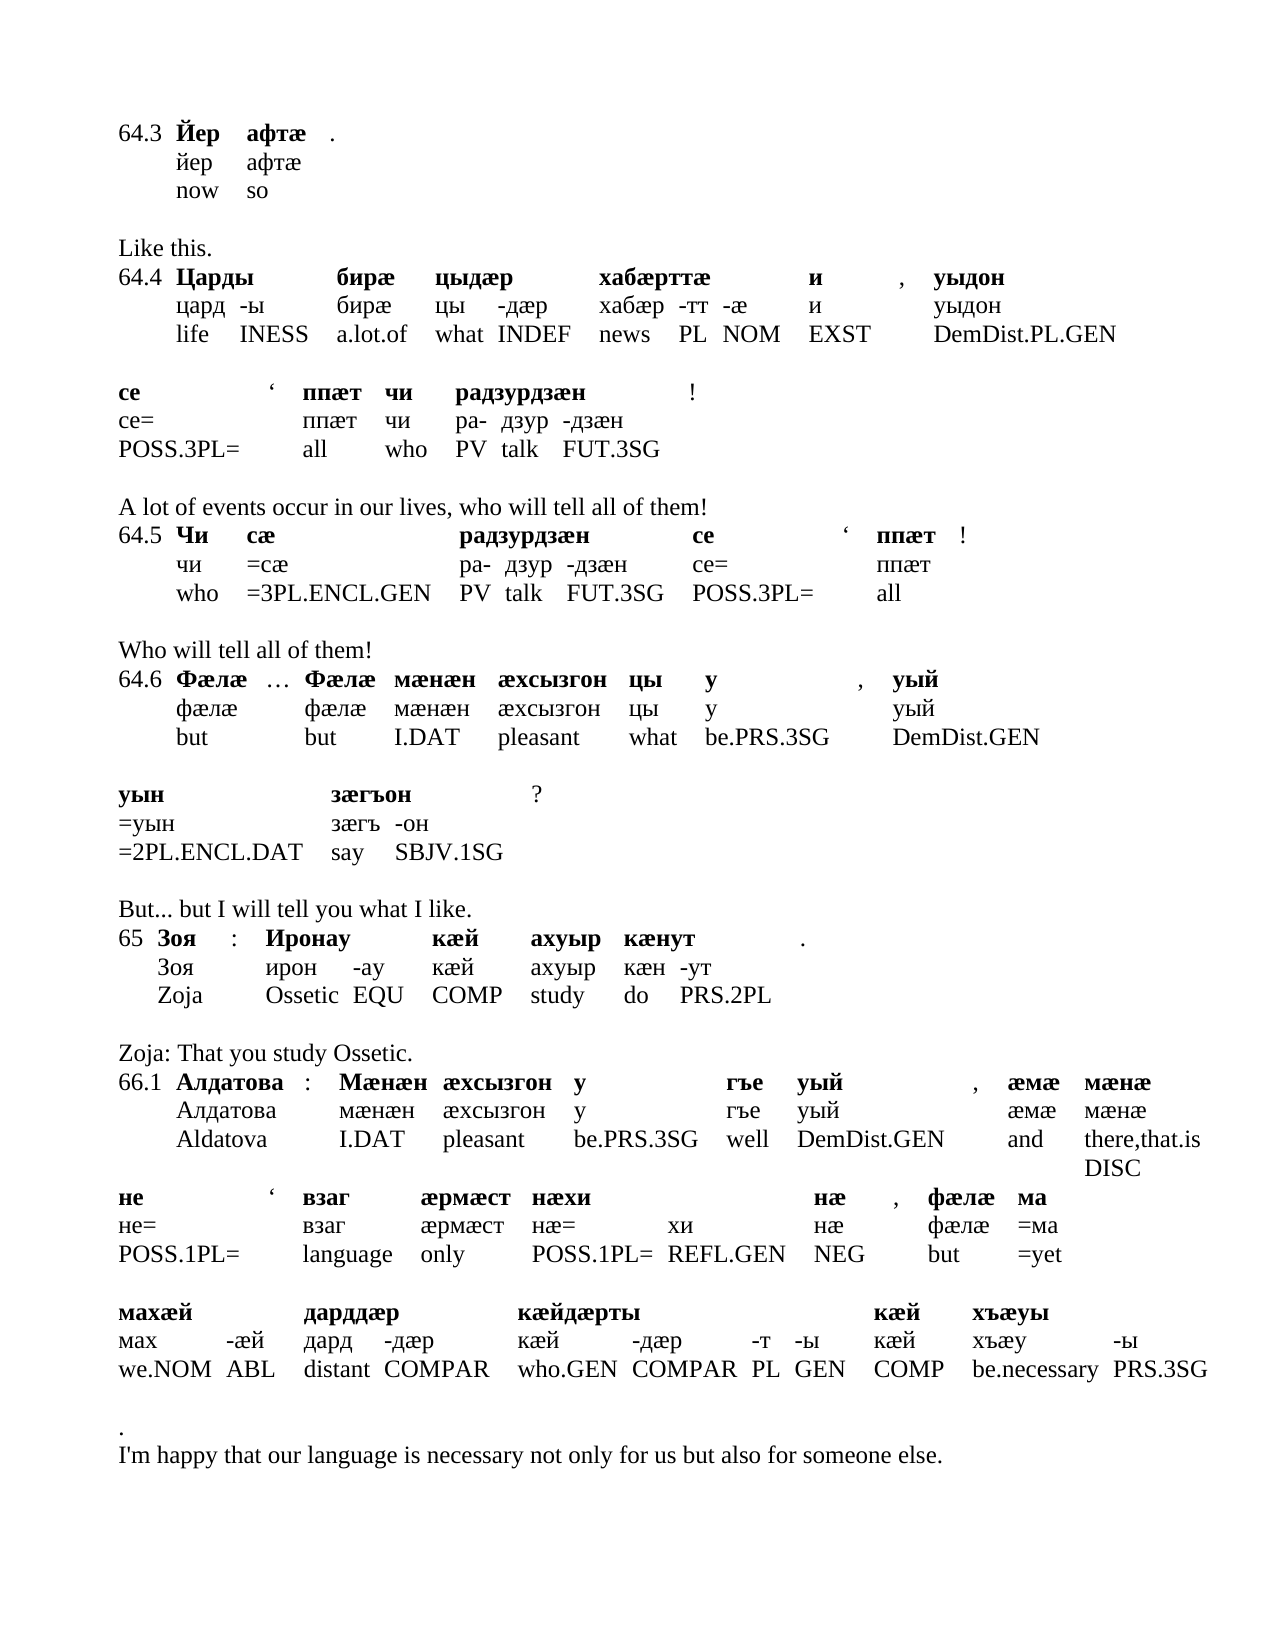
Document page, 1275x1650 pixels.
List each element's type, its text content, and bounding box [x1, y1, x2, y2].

text æмæ [1007, 1096, 1057, 1124]
text цыдæр [435, 262, 585, 291]
text -ы [794, 1326, 846, 1354]
text NOM [722, 319, 781, 348]
text гъе [726, 1096, 769, 1124]
text æхсызгон [498, 693, 601, 722]
text цы [628, 664, 691, 693]
text =уын [118, 808, 303, 837]
text фæлæ [176, 693, 238, 722]
text who.GEN [517, 1354, 618, 1383]
text -ау [353, 952, 404, 981]
text дард [303, 1326, 370, 1354]
text =сæ [246, 549, 432, 578]
text 66.1 [118, 1067, 162, 1096]
text дзур [501, 406, 549, 434]
text взаг [302, 1182, 407, 1211]
text мæнæн [394, 664, 484, 693]
text ‘ [268, 377, 289, 406]
text but [304, 722, 366, 751]
text Ossetic [265, 981, 339, 1009]
text Зоя [157, 952, 203, 981]
text talk [505, 578, 553, 607]
text не= [118, 1211, 240, 1239]
text -дæр [497, 291, 571, 319]
text distant [303, 1354, 370, 1383]
text взаг [302, 1211, 393, 1239]
text ма [1017, 1182, 1076, 1211]
text æхсызгон [443, 1067, 560, 1096]
text EXST [808, 319, 871, 348]
text so [246, 176, 301, 204]
text Aldatova [176, 1124, 277, 1153]
text INESS [239, 319, 309, 348]
text PRS.3SG [1113, 1354, 1208, 1383]
text махæй [118, 1297, 290, 1326]
text мæнæ [1084, 1067, 1215, 1096]
text only [420, 1239, 504, 1268]
text COMP [873, 1354, 944, 1383]
text I.DAT [339, 1124, 415, 1153]
text -ут [679, 952, 772, 981]
text and [1007, 1124, 1057, 1153]
text ппæт [876, 549, 931, 578]
text æрмæст [420, 1211, 504, 1239]
text æхсызгон [443, 1096, 546, 1124]
text Zoja: That you study Ossetic. [118, 1038, 1249, 1067]
text all [876, 578, 931, 607]
text ‘ [842, 521, 863, 549]
text се= [692, 549, 814, 578]
text , [898, 262, 919, 291]
text talk [501, 434, 549, 463]
text мæнæн [339, 1096, 415, 1124]
text кæй [432, 952, 503, 981]
text мæнæ [1084, 1096, 1201, 1124]
text POSS.3PL= [118, 434, 240, 463]
text хъæуы [972, 1297, 1222, 1326]
text кæй [873, 1297, 958, 1326]
text нæ= [532, 1211, 653, 1239]
text =yet [1017, 1239, 1062, 1268]
text be.PRS.3SG [573, 1124, 698, 1153]
text кæнут [623, 923, 786, 952]
text кæй [873, 1326, 944, 1354]
text 64.6 [118, 664, 162, 693]
text се [118, 377, 254, 406]
text Алдатова [176, 1096, 277, 1124]
text =2PL.ENCL.DAT [118, 837, 303, 866]
text study [530, 981, 596, 1009]
text PL [678, 319, 708, 348]
text се [692, 521, 828, 549]
text цы [435, 291, 484, 319]
text : [304, 1067, 325, 1096]
text йер [176, 147, 219, 176]
text -ы [1113, 1326, 1208, 1354]
text =3PL.ENCL.GEN [246, 578, 432, 607]
text дарддæр [303, 1297, 503, 1326]
text , [972, 1067, 993, 1096]
text Царды [176, 262, 323, 291]
text -ы [239, 291, 309, 319]
text 65 [118, 923, 143, 952]
text мах [118, 1326, 212, 1354]
text But... but I will tell you what I like. [118, 894, 1249, 923]
text pleasant [498, 722, 601, 751]
text 64.4 [118, 262, 162, 291]
text now [176, 176, 219, 204]
text æмæ [1007, 1067, 1070, 1096]
text Чи [176, 521, 233, 549]
text нæ [814, 1182, 879, 1211]
text уый [892, 664, 1054, 693]
text -дзæн [566, 549, 664, 578]
text -æй [226, 1326, 276, 1354]
text Zoja [157, 981, 203, 1009]
text афтæ [246, 147, 301, 176]
text what [628, 722, 677, 751]
text -т [751, 1326, 781, 1354]
text POSS.1PL= [532, 1239, 653, 1268]
text се= [118, 406, 240, 434]
text ирон [265, 952, 339, 981]
text нæ [814, 1211, 865, 1239]
text кæн [623, 952, 666, 981]
text уый [892, 693, 1040, 722]
text чи [384, 377, 441, 406]
text зæгъон [331, 779, 517, 808]
text PV [459, 578, 491, 607]
text -дзæн [562, 406, 661, 434]
text радзурдзæн [459, 521, 678, 549]
text уыдон [933, 262, 1131, 291]
text у [705, 693, 830, 722]
text COMP [432, 981, 503, 1009]
text . [118, 1412, 139, 1441]
text FUT.3SG [566, 578, 664, 607]
text who [176, 578, 219, 607]
text чи [176, 549, 219, 578]
text 64.3 [118, 118, 162, 147]
text EQU [353, 981, 404, 1009]
text ? [531, 779, 552, 808]
text we.NOM [118, 1354, 212, 1383]
text Алдатова [176, 1067, 290, 1096]
text Зоя [157, 923, 217, 952]
text PL [751, 1354, 781, 1383]
text well [726, 1124, 769, 1153]
text гъе [726, 1067, 783, 1096]
text news [599, 319, 664, 348]
text but [176, 722, 238, 751]
text be.PRS.3SG [705, 722, 830, 751]
text дзур [505, 549, 553, 578]
text NEG [814, 1239, 865, 1268]
text фæлæ [928, 1211, 990, 1239]
text POSS.1PL= [118, 1239, 240, 1268]
text бирæ [336, 291, 407, 319]
text æхсызгон [498, 664, 615, 693]
text language [302, 1239, 393, 1268]
text : [231, 923, 252, 952]
text ахуыр [530, 923, 610, 952]
text уый [797, 1096, 945, 1124]
text ппæт [302, 406, 357, 434]
text GEN [794, 1354, 846, 1383]
text у [573, 1067, 712, 1096]
text ра- [455, 406, 487, 434]
text COMPAR [632, 1354, 738, 1383]
text ахуыр [530, 952, 596, 981]
text цард [176, 291, 226, 319]
text . [329, 118, 350, 147]
text what [435, 319, 484, 348]
text DemDist.GEN [892, 722, 1040, 751]
text Who will tell all of them! [118, 636, 1249, 664]
text A lot of events occur in our lives, who will tell all of them! [118, 492, 1249, 521]
text Йер [176, 118, 233, 147]
text фæлæ [928, 1182, 1003, 1211]
text уый [797, 1067, 959, 1096]
text нæхи [532, 1182, 800, 1211]
text хъæу [972, 1326, 1099, 1354]
text SBJV.1SG [394, 837, 504, 866]
text ппæт [302, 377, 371, 406]
text ! [958, 521, 979, 549]
text DemDist.PL.GEN [933, 319, 1117, 348]
text , [893, 1182, 914, 1211]
text ABL [226, 1354, 276, 1383]
text FUT.3SG [562, 434, 661, 463]
text , [857, 664, 878, 693]
text афтæ [246, 118, 315, 147]
text PV [455, 434, 487, 463]
text -дæр [632, 1326, 738, 1354]
text уыдон [933, 291, 1117, 319]
text a.lot.of [336, 319, 407, 348]
text do [623, 981, 666, 1009]
text -дæр [384, 1326, 490, 1354]
text I.DAT [394, 722, 470, 751]
text не [118, 1182, 254, 1211]
text ! [688, 377, 709, 406]
text DemDist.GEN [797, 1124, 945, 1153]
text Мæнæн [339, 1067, 429, 1096]
text Фæлæ [176, 664, 252, 693]
text REFL.GEN [667, 1239, 786, 1268]
text и [808, 291, 871, 319]
text POSS.3PL= [692, 578, 814, 607]
text PRS.2PL [679, 981, 772, 1009]
text и [808, 262, 885, 291]
text all [302, 434, 357, 463]
text . [799, 923, 821, 952]
text мæнæн [394, 693, 470, 722]
text I'm happy that our language is necessary not only for us but also for someone else. [118, 1441, 1249, 1469]
text сæ [246, 521, 445, 549]
text 64.5 [118, 521, 162, 549]
text be.necessary [972, 1354, 1099, 1383]
text кæйдæрты [517, 1297, 860, 1326]
text хабæрттæ [599, 262, 794, 291]
text COMPAR [384, 1354, 490, 1383]
text ра- [459, 549, 491, 578]
text there,that.is [1084, 1124, 1201, 1153]
text … [265, 664, 291, 693]
text æрмæст [420, 1182, 518, 1211]
text =ма [1017, 1211, 1062, 1239]
text but [928, 1239, 990, 1268]
text хи [667, 1211, 786, 1239]
text life [176, 319, 226, 348]
text бирæ [336, 262, 421, 291]
text ппæт [876, 521, 945, 549]
text фæлæ [304, 693, 366, 722]
text who [384, 434, 428, 463]
text -æ [722, 291, 781, 319]
text у [705, 664, 844, 693]
text цы [628, 693, 677, 722]
text pleasant [443, 1124, 546, 1153]
text Фæлæ [304, 664, 380, 693]
text say [331, 837, 381, 866]
text хабæр [599, 291, 664, 319]
text Like this. [118, 233, 1249, 262]
text зæгъ [331, 808, 381, 837]
text ‘ [268, 1182, 289, 1211]
text радзурдзæн [455, 377, 674, 406]
text -тт [678, 291, 708, 319]
text DISC [1084, 1153, 1215, 1182]
text кæй [517, 1326, 618, 1354]
text у [573, 1096, 698, 1124]
text уын [118, 779, 317, 808]
text кæй [432, 923, 517, 952]
text чи [384, 406, 428, 434]
text Иронау [265, 923, 418, 952]
text -он [394, 808, 504, 837]
text INDEF [497, 319, 571, 348]
